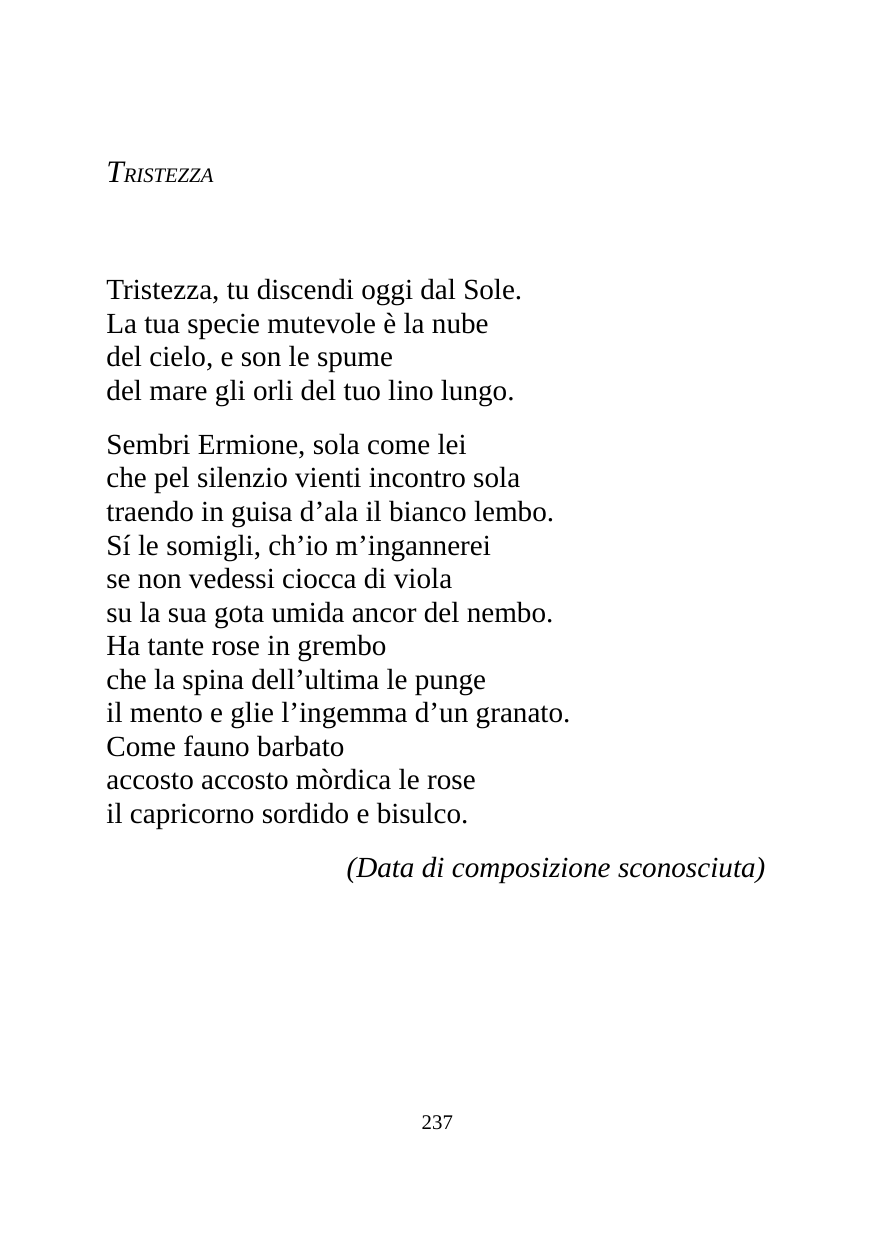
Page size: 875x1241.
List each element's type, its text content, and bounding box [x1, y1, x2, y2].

text il capricorno sordido e bisulco. [106, 796, 768, 829]
text Come fauno barbato [106, 729, 768, 762]
text traendo in guisa d’ala il bianco lembo. [106, 494, 768, 528]
text (Data di composizione sconosciuta) [106, 850, 768, 884]
text accosto accosto mòrdica le rose [106, 762, 768, 796]
text Sembri Ermione, sola come lei [106, 427, 768, 461]
text Tristezza, tu discendi oggi dal Sole. [106, 272, 768, 306]
text il mento e glie l’ingemma d’un granato. [106, 695, 768, 729]
text che pel silenzio vienti incontro sola [106, 461, 768, 494]
text se non vedessi ciocca di viola [106, 561, 768, 595]
text Sí le somigli, ch’io m’ingannerei [106, 528, 768, 561]
subtitle Tristezza [106, 153, 768, 189]
text La tua specie mutevole è la nube [106, 306, 768, 339]
text del cielo, e son le spume [106, 339, 768, 373]
text del mare gli orli del tuo lino lungo. [106, 373, 768, 406]
text Ha tante rose in grembo [106, 628, 768, 662]
text su la sua gota umida ancor del nembo. [106, 595, 768, 628]
text che la spina dell’ultima le punge [106, 662, 768, 695]
